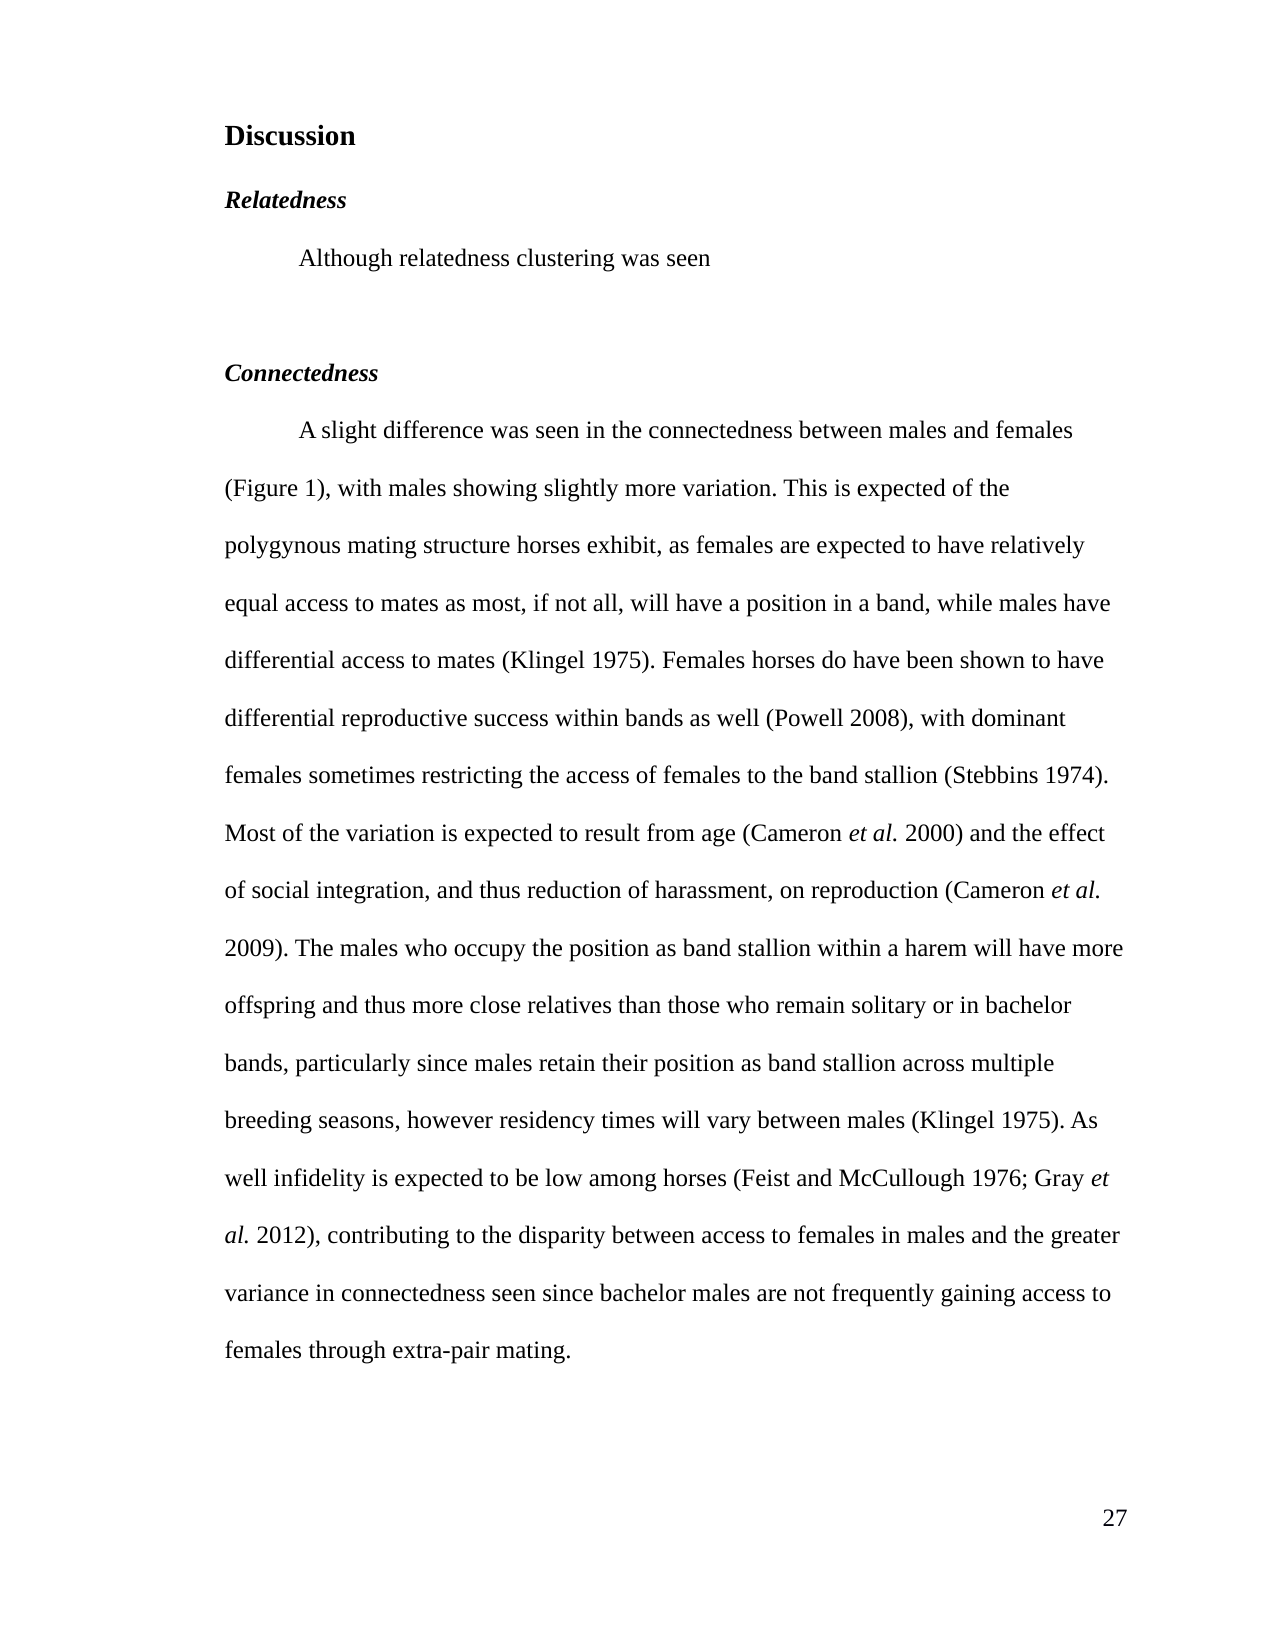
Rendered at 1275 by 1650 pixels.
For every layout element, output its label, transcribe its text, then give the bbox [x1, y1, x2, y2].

text Discussion [224, 118, 1127, 152]
text Connectedness [224, 358, 1127, 386]
text Although relatedness clustering was seen [224, 243, 1127, 271]
text Relatedness [224, 185, 1127, 214]
text A slight difference was seen in the connectedness between males and females (Figure 1), with males showing slightly more variation. This is expected of the polygynous mating structure horses exhibit, as females are expected to have relatively equal access to mates as most, if not all, will have a position in a band, while males have differential access to mates (Klingel 1975). Females horses do have been shown to have differential reproductive success within bands as well (Powell 2008), with dominant females sometimes restricting the access of females to the band stallion (Stebbins 1974). Most of the variation is expected to result from age (Cameron et al. 2000) and the effect of social integration, and thus reduction of harassment, on reproduction (Cameron et al. 2009). The males who occupy the position as band stallion within a harem will have more offspring and thus more close relatives than those who remain solitary or in bachelor bands, particularly since males retain their position as band stallion across multiple breeding seasons, however residency times will vary between males (Klingel 1975). As well infidelity is expected to be low among horses (Feist and McCullough 1976; Gray et al. 2012), contributing to the disparity between access to females in males and the greater variance in connectedness seen since bachelor males are not frequently gaining access to females through extra-pair mating. [224, 415, 1127, 1364]
